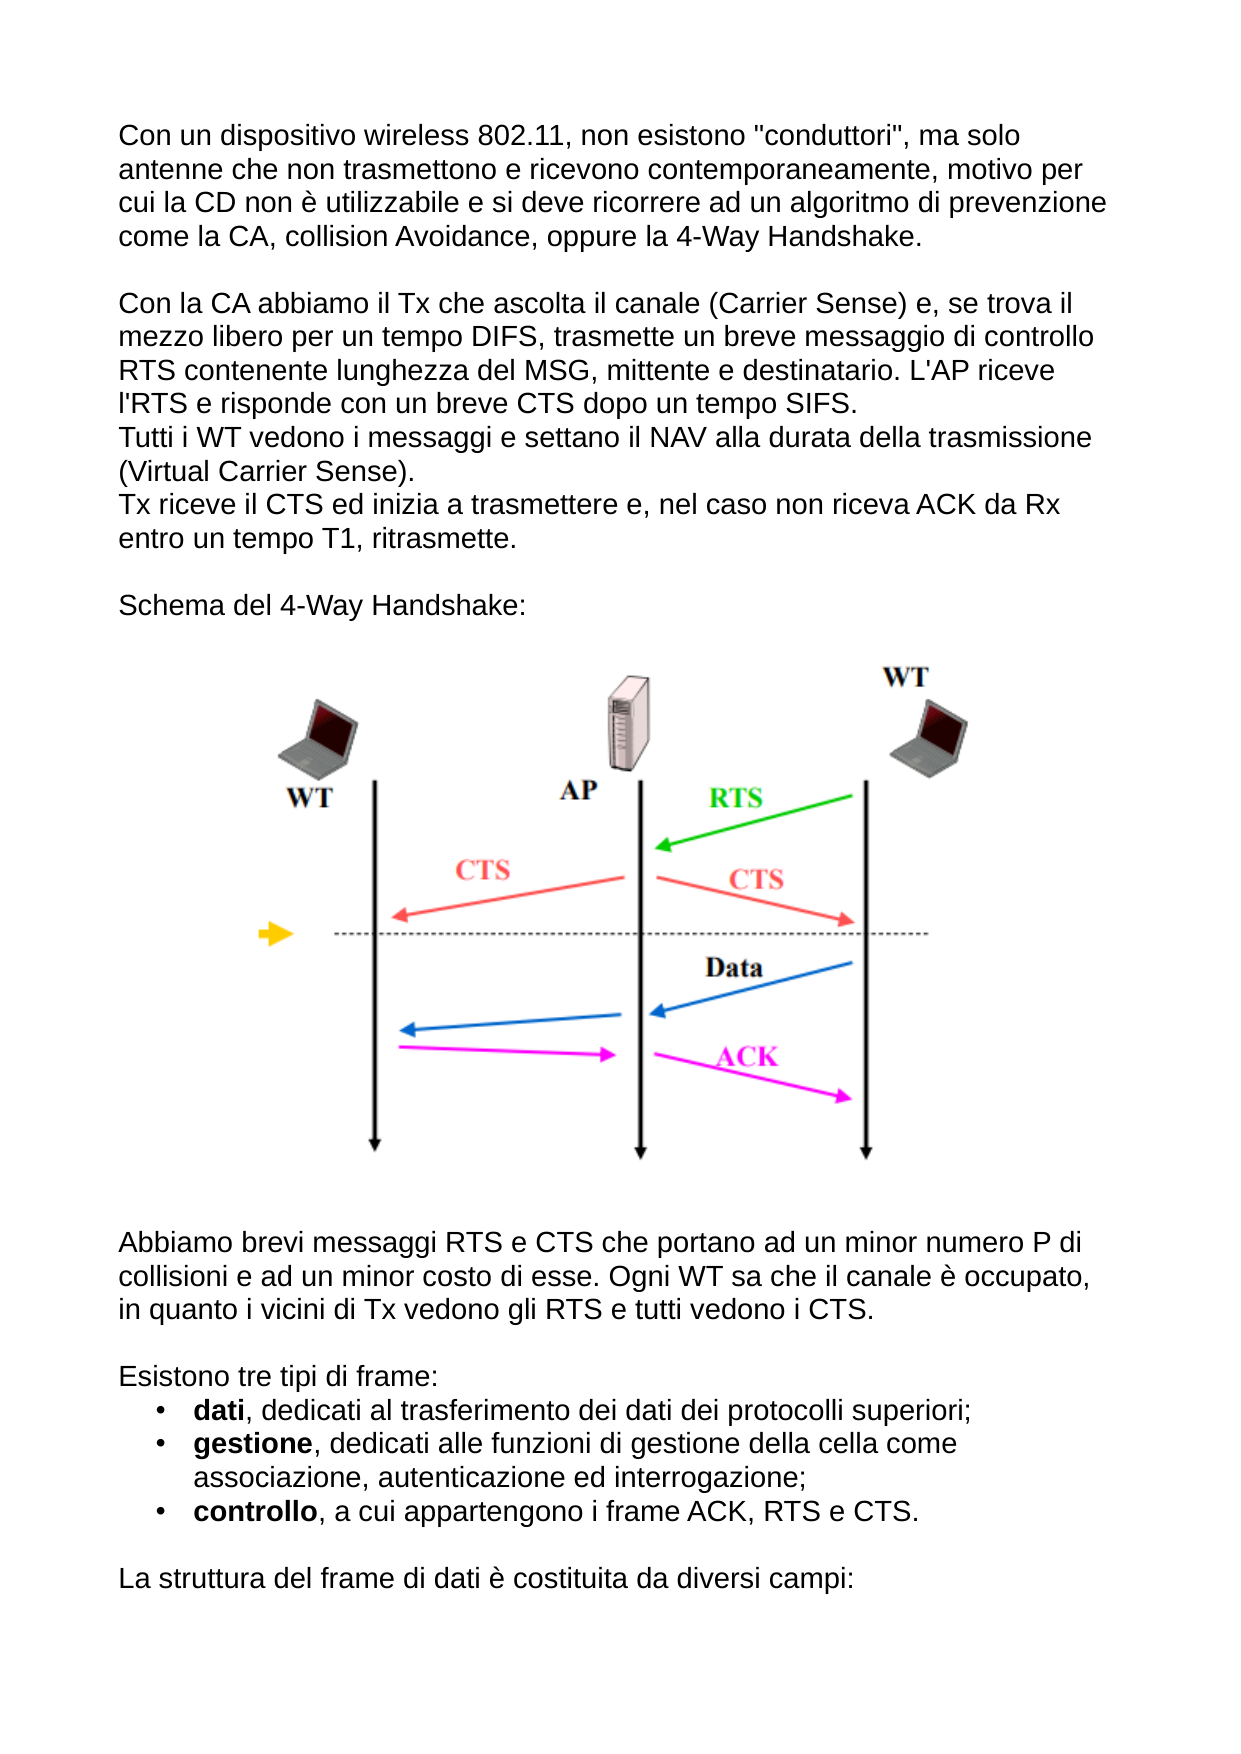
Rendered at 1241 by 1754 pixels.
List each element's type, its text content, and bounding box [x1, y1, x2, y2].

list dati, dedicati al trasferimento dei dati dei protocolli superiori; [156, 1393, 1122, 1426]
list gestione, dedicati alle funzioni di gestione della cella come associazione, autenticazione ed interrogazione; [156, 1426, 1122, 1494]
text Tx riceve il CTS ed inizia a trasmettere e, nel caso non riceva ACK da Rx entro un tempo T1, ritrasmette. [118, 487, 1122, 554]
text Con la CA abbiamo il Tx che ascolta il canale (Carrier Sense) e, se trova il mezzo libero per un tempo DIFS, trasmette un breve messaggio di controllo RTS contenente lunghezza del MSG, mittente e destinatario. L'AP riceve l'RTS e risponde con un breve CTS dopo un tempo SIFS. [118, 286, 1122, 420]
text Con un dispositivo wireless 802.11, non esistono "conduttori", ma solo antenne che non trasmettono e ricevono contemporaneamente, motivo per cui la CD non è utilizzabile e si deve ricorrere ad un algoritmo di prevenzione come la CA, collision Avoidance, oppure la 4-Way Handshake. [118, 118, 1122, 252]
text Schema del 4-Way Handshake: [118, 588, 1122, 621]
list controllo, a cui appartengono i frame ACK, RTS e CTS. [156, 1494, 1122, 1527]
text Tutti i WT vedono i messaggi e settano il NAV alla durata della trasmissione (Virtual Carrier Sense). [118, 420, 1122, 487]
text Abbiamo brevi messaggi RTS e CTS che portano ad un minor numero P di collisioni e ad un minor costo di esse. Ogni WT sa che il canale è occupato, in quanto i vicini di Tx vedono gli RTS e tutti vedono i CTS. [118, 1225, 1122, 1326]
picture [258, 654, 982, 1179]
text Esistono tre tipi di frame: [118, 1359, 1122, 1393]
text La struttura del frame di dati è costituita da diversi campi: [118, 1561, 1122, 1594]
